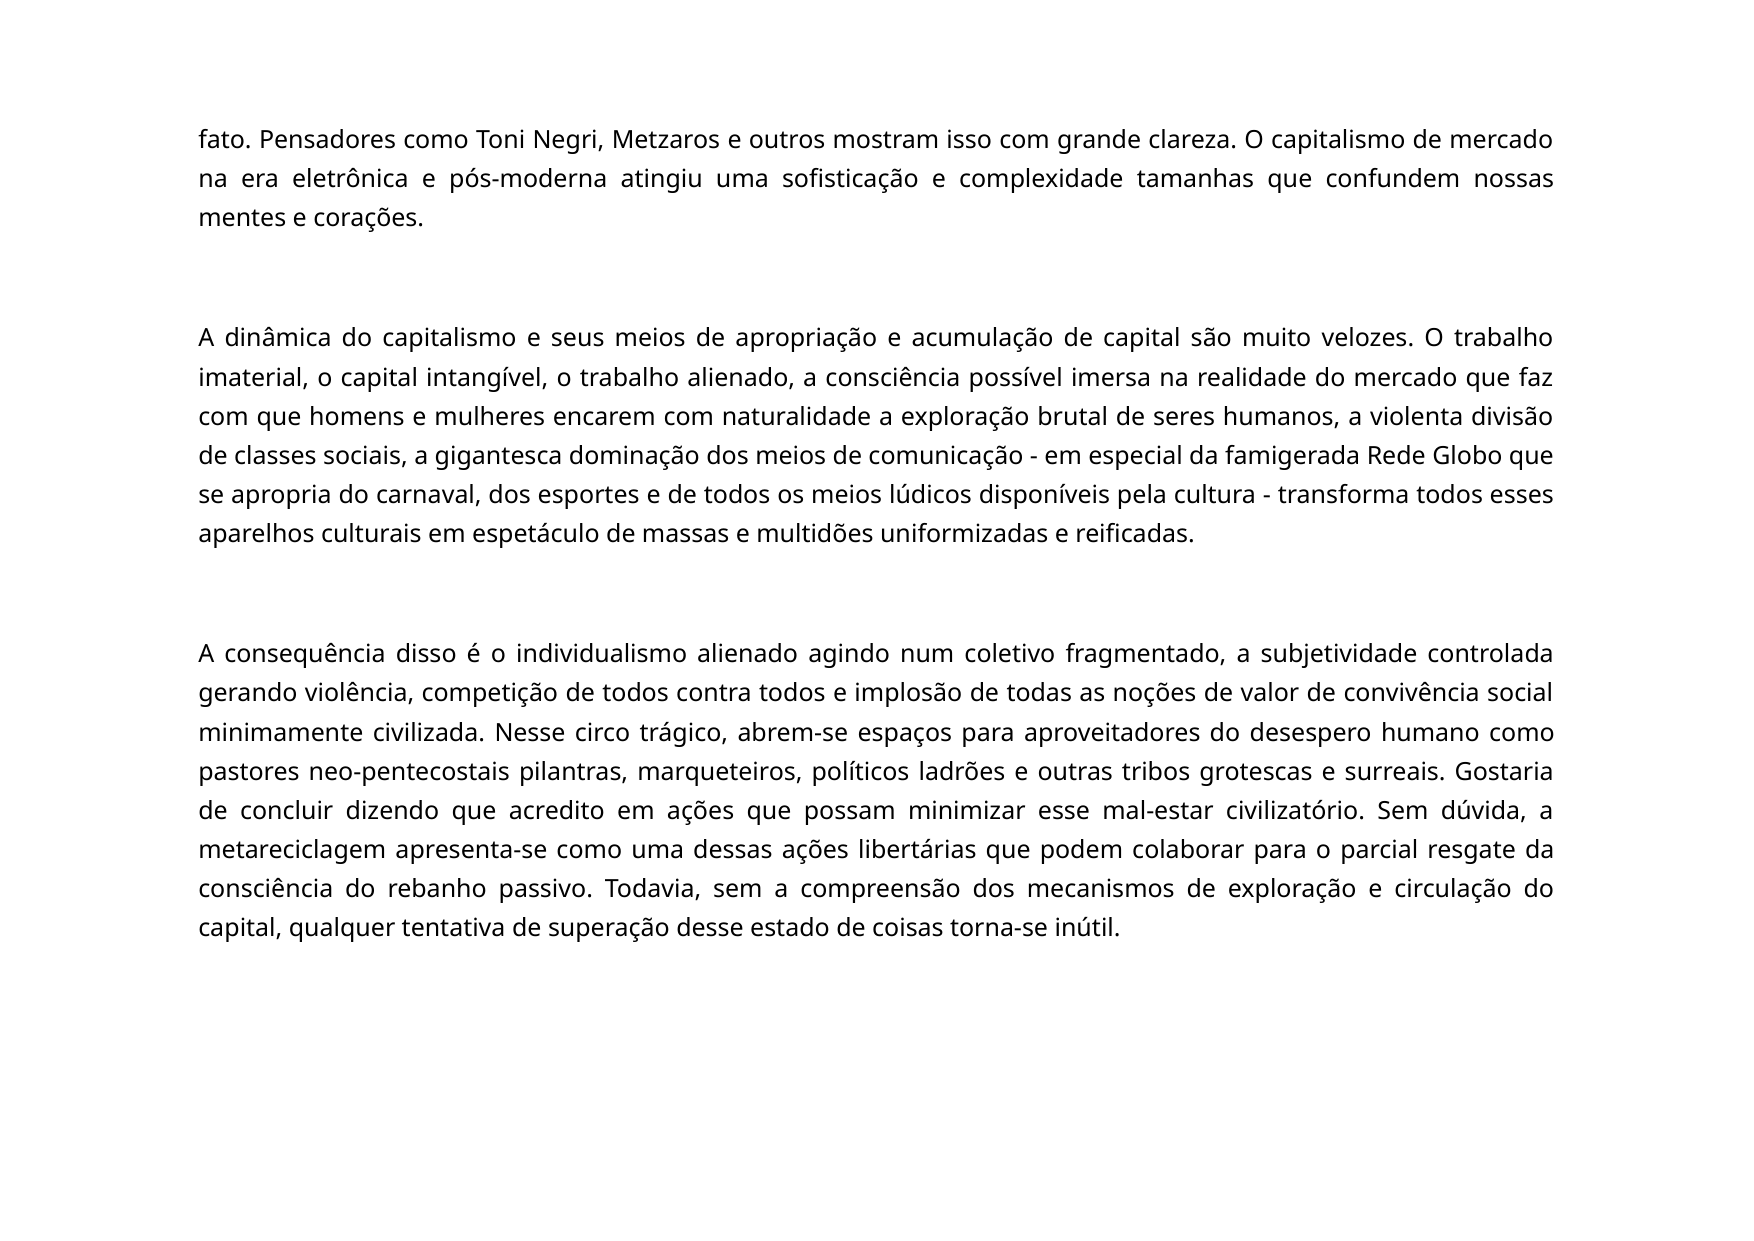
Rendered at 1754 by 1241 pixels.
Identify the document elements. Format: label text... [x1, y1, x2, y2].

text A consequência disso é o individualismo alienado agindo num coletivo fragmentado, a subjetividade controlada gerando violência, competição de todos contra todos e implosão de todas as noções de valor de convivência social minimamente civilizada. Nesse circo trágico, abrem-se espaços para aproveitadores do desespero humano como pastores neo-pentecostais pilantras, marqueteiros, políticos ladrões e outras tribos grotescas e surreais. Gostaria de concluir dizendo que acredito em ações que possam minimizar esse mal-estar civilizatório. Sem dúvida, a metareciclagem apresenta-se como uma dessas ações libertárias que podem colaborar para o parcial resgate da consciência do rebanho passivo. Todavia, sem a compreensão dos mecanismos de exploração e circulação do capital, qualquer tentativa de superação desse estado de coisas torna-se inútil. [198, 636, 1556, 944]
text A dinâmica do capitalismo e seus meios de apropriação e acumulação de capital são muito velozes. O trabalho imaterial, o capital intangível, o trabalho alienado, a consciência possível imersa na realidade do mercado que faz com que homens e mulheres encarem com naturalidade a exploração brutal de seres humanos, a violenta divisão de classes sociais, a gigantesca dominação dos meios de comunicação - em especial da famigerada Rede Globo que se apropria do carnaval, dos esportes e de todos os meios lúdicos disponíveis pela cultura - transforma todos esses aparelhos culturais em espetáculo de massas e multidões uniformizadas e reificadas. [198, 320, 1556, 550]
text fato. Pensadores como Toni Negri, Metzaros e outros mostram isso com grande clareza. O capitalismo de mercado na era eletrônica e pós-moderna atingiu uma sofisticação e complexidade tamanhas que confundem nossas mentes e corações. [198, 122, 1556, 234]
